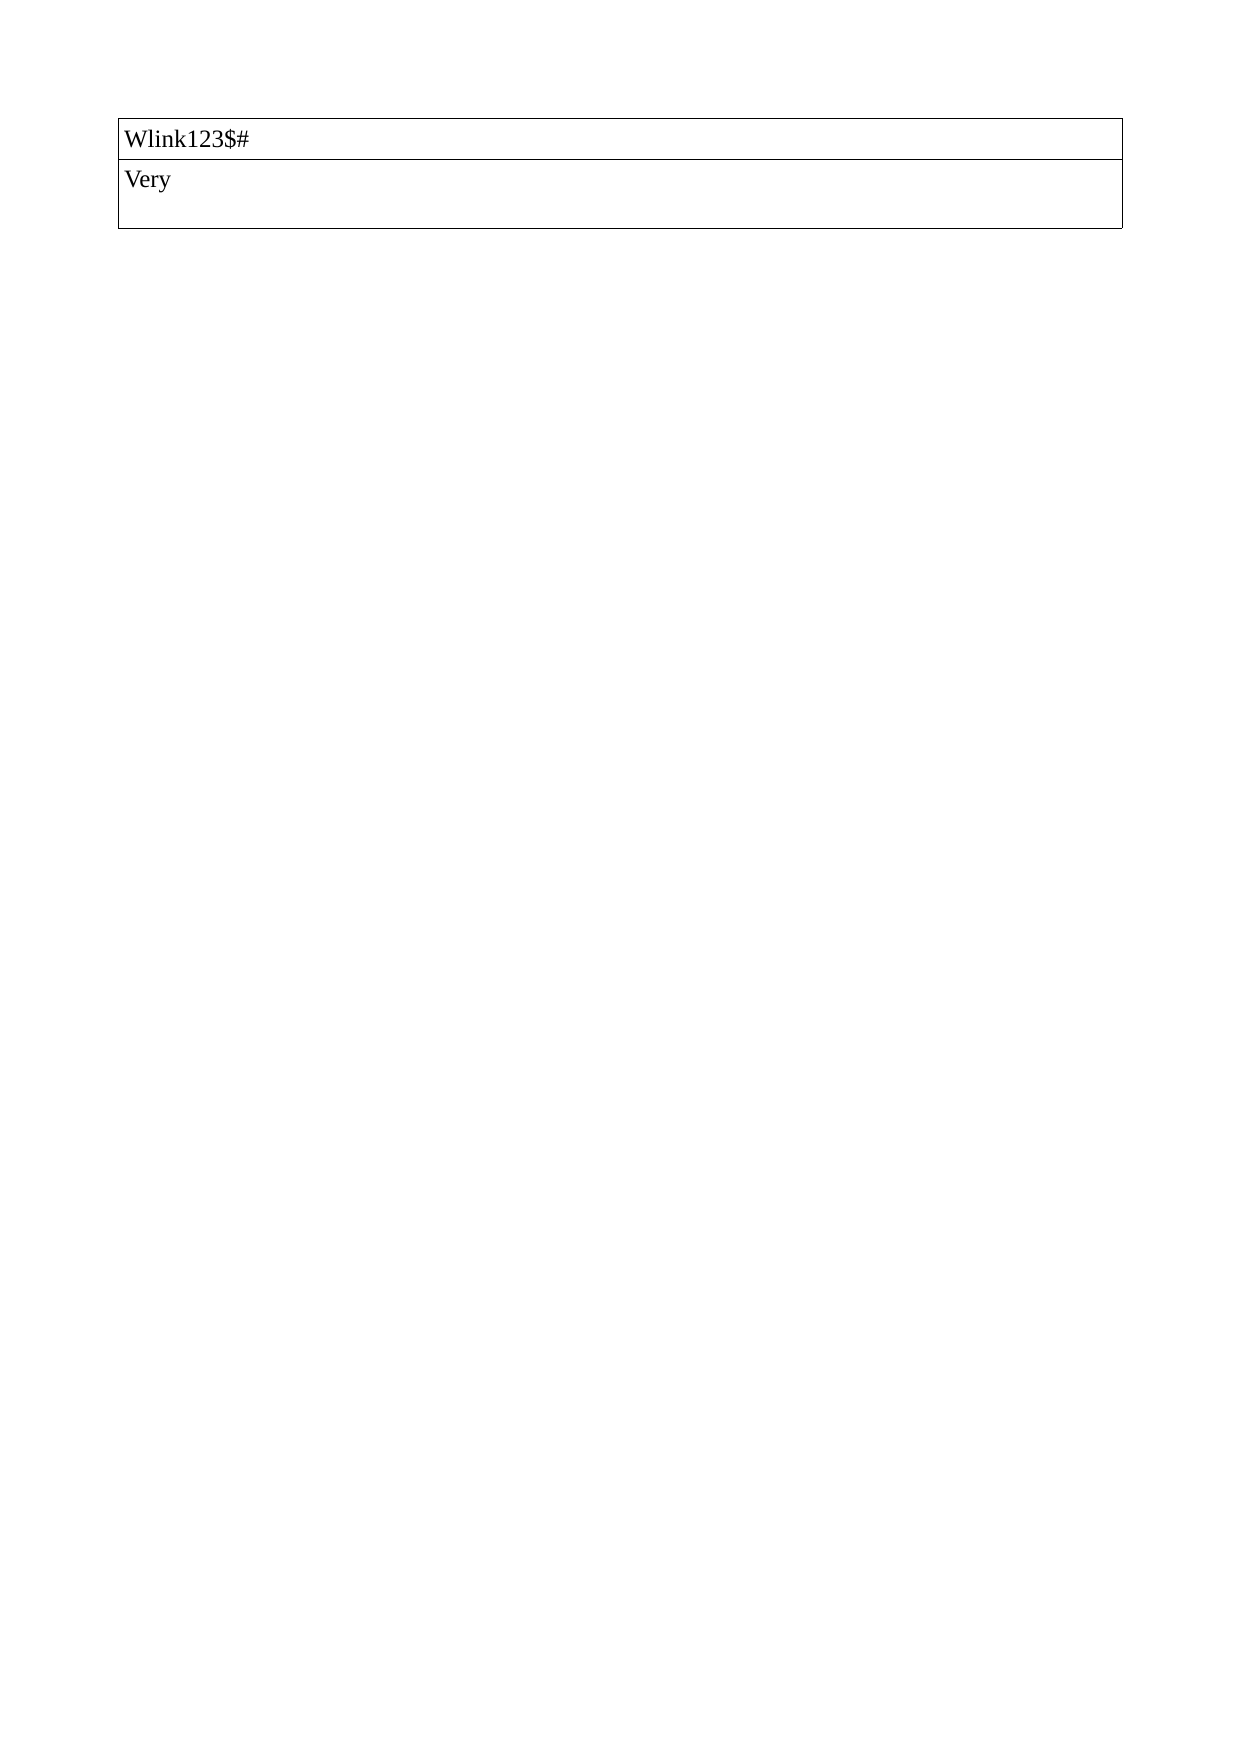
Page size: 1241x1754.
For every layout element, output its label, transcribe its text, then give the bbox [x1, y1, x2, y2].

table_header Wlink123$# [119, 119, 1122, 158]
table_cell Very [119, 160, 1122, 227]
